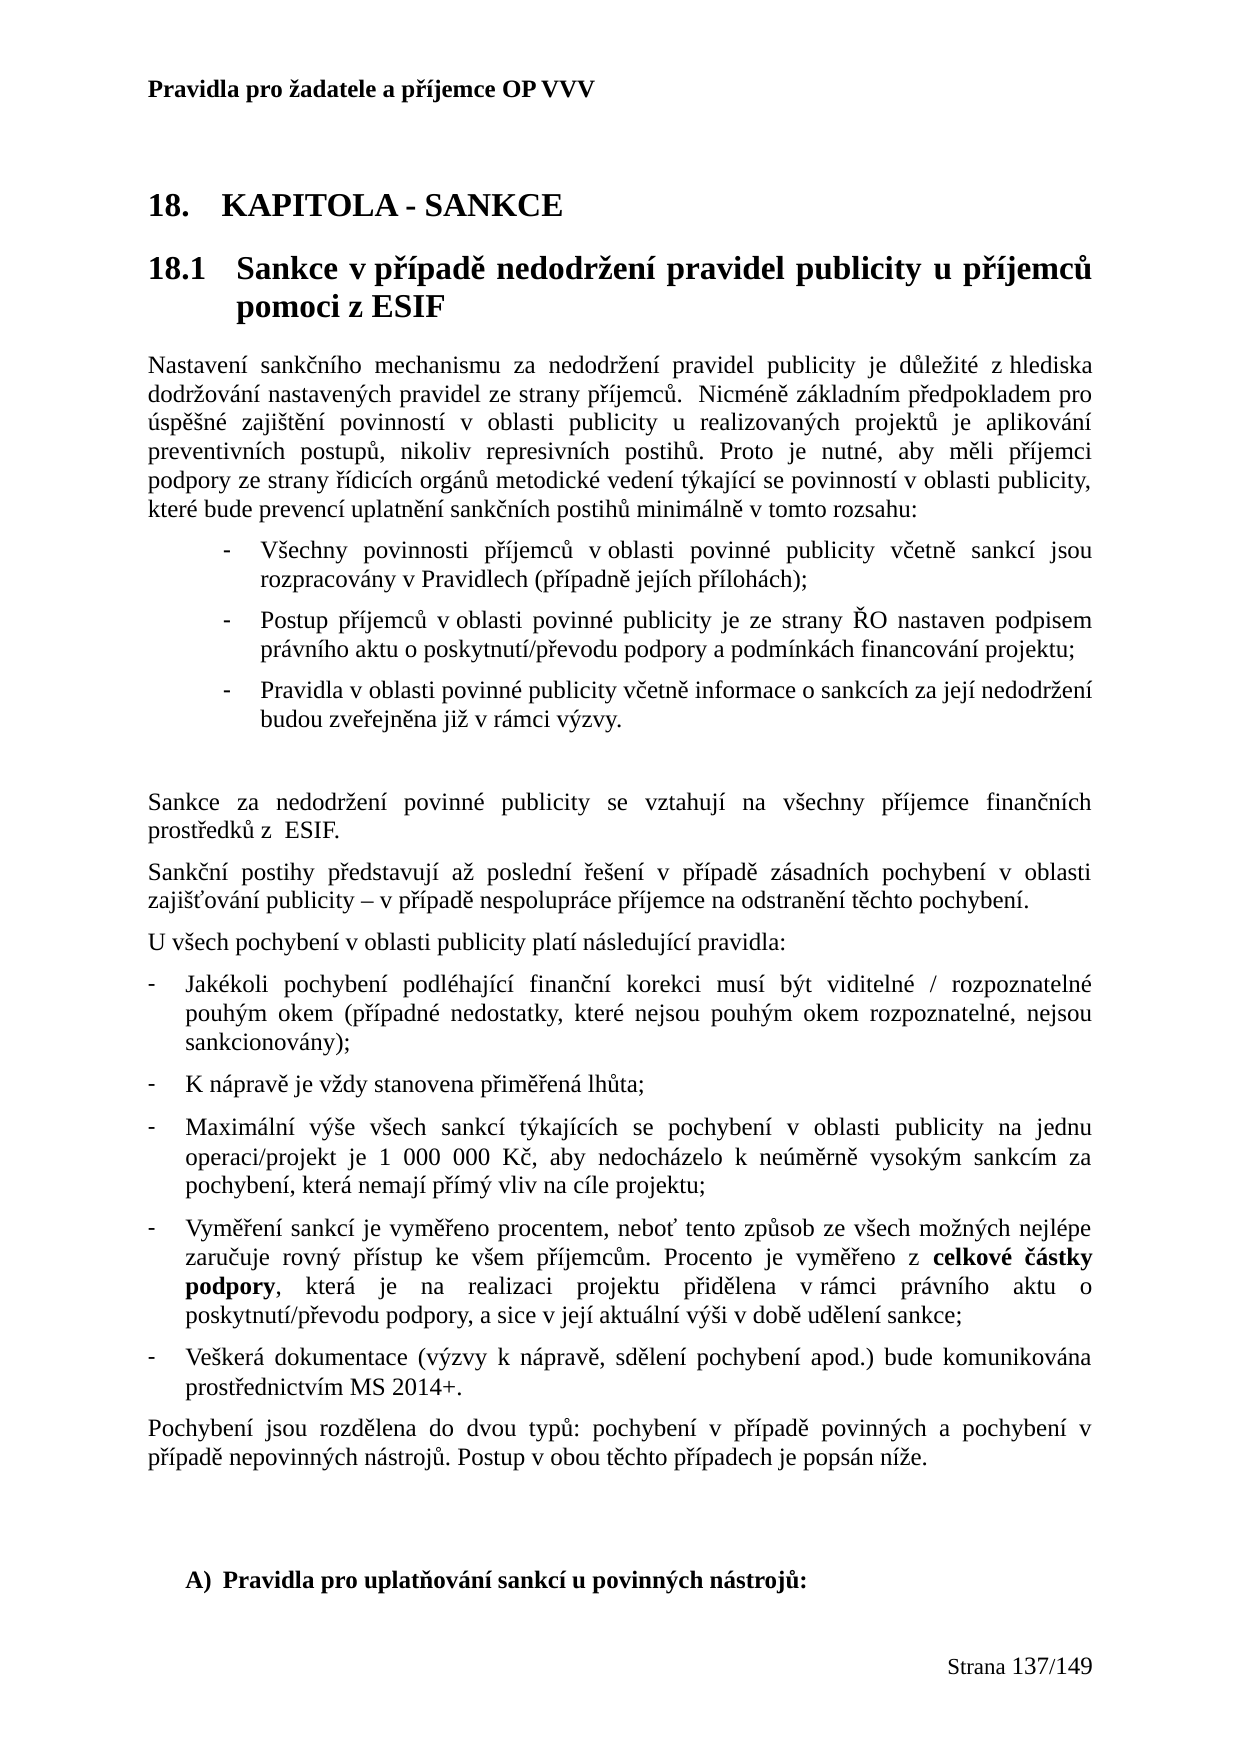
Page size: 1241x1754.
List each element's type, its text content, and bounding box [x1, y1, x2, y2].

list Pravidla v oblasti povinné publicity včetně informace o sankcích za její nedodržení budou zveřejněna již v rámci výzvy. [223, 675, 1093, 733]
text Pochybení jsou rozdělena do dvou typů: pochybení v případě povinných a pochybení v případě nepovinných nástrojů. Postup v obou těchto případech je popsán níže. [148, 1413, 1093, 1470]
list Všechny povinnosti příjemců v oblasti povinné publicity včetně sankcí jsou rozpracovány v Pravidlech (případně jejích přílohách); [223, 535, 1093, 593]
list Postup příjemců v oblasti povinné publicity je ze strany ŘO nastaven podpisem právního aktu o poskytnutí/převodu podpory a podmínkách financování projektu; [223, 605, 1093, 663]
list Pravidla pro uplatňování sankcí u povinných nástrojů: [185, 1565, 1093, 1594]
list Vyměření sankcí je vyměřeno procentem, neboť tento způsob ze všech možných nejlépe zaručuje rovný přístup ke všem příjemcům. Procento je vyměřeno z celkové částky podpory, která je na realizaci projektu přidělena v rámci právního aktu o poskytnutí/převodu podpory, a sice v její aktuální výši v době udělení sankce; [148, 1212, 1093, 1329]
list Veškerá dokumentace (výzvy k nápravě, sdělení pochybení apod.) bude komunikována prostřednictvím MS 2014+. [148, 1341, 1093, 1400]
text Nastavení sankčního mechanismu za nedodržení pravidel publicity je důležité z hlediska dodržování nastavených pravidel ze strany příjemců. Nicméně základním předpokladem pro úspěšné zajištění povinností v oblasti publicity u realizovaných projektů je aplikování preventivních postupů, nikoliv represivních postihů. Proto je nutné, aby měli příjemci podpory ze strany řídicích orgánů metodické vedení týkající se povinností v oblasti publicity, které bude prevencí uplatnění sankčních postihů minimálně v tomto rozsahu: [148, 350, 1093, 522]
list Jakékoli pochybení podléhající finanční korekci musí být viditelné / rozpoznatelné pouhým okem (případné nedostatky, které nejsou pouhým okem rozpoznatelné, nejsou sankcionovány); [148, 968, 1093, 1056]
text Sankční postihy představují až poslední řešení v případě zásadních pochybení v oblasti zajišťování publicity – v případě nespolupráce příjemce na odstranění těchto pochybení. [148, 857, 1093, 914]
subtitle Sankce v případě nedodržení pravidel publicity u příjemců pomoci z ESIF [148, 248, 1093, 325]
text Sankce za nedodržení povinné publicity se vztahují na všechny příjemce finančních prostředků z ESIF. [148, 787, 1093, 844]
subtitle KAPITOLA - Sankce [148, 185, 1093, 223]
list K nápravě je vždy stanovena přiměřená lhůta; [148, 1068, 1093, 1099]
list Maximální výše všech sankcí týkajících se pochybení v oblasti publicity na jednu operaci/projekt je 1 000 000 Kč, aby nedocházelo k neúměrně vysokým sankcím za pochybení, která nemají přímý vliv na cíle projektu; [148, 1111, 1093, 1199]
text U všech pochybení v oblasti publicity platí následující pravidla: [148, 927, 1093, 955]
